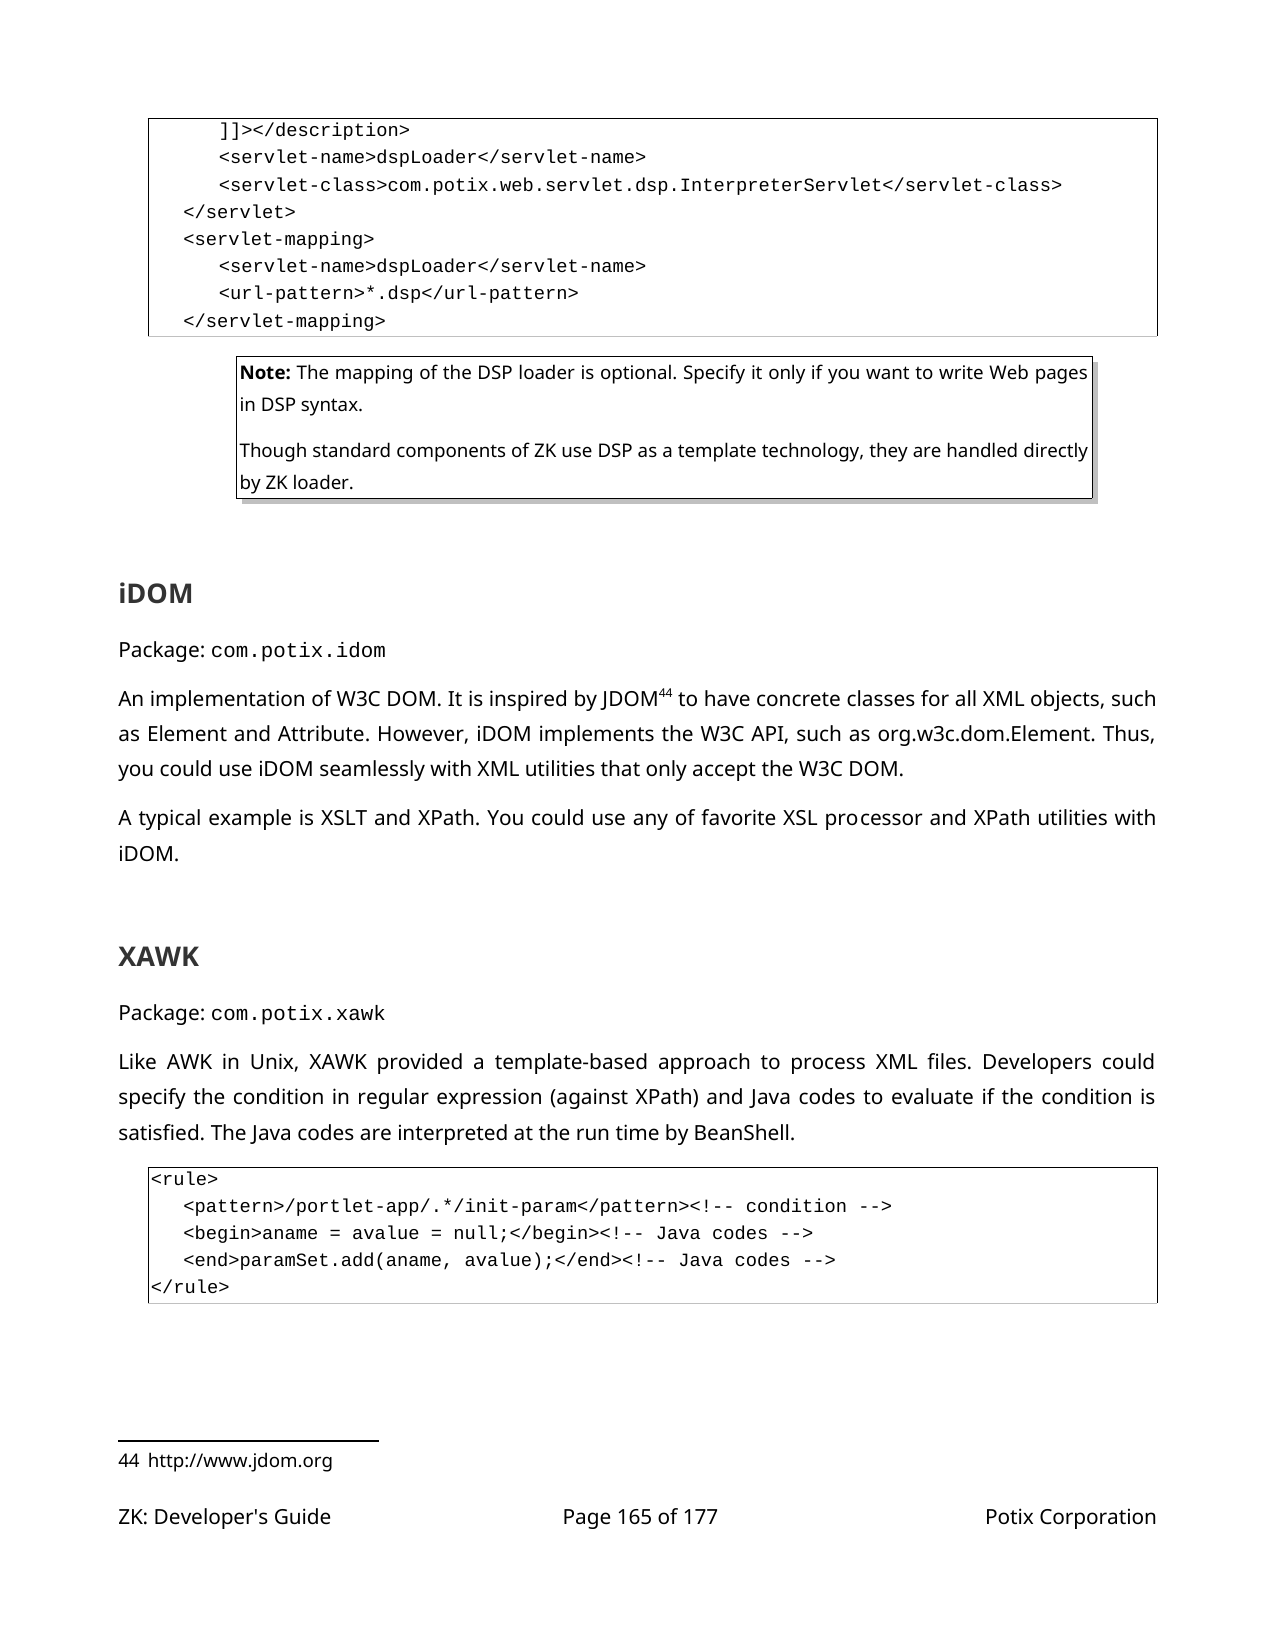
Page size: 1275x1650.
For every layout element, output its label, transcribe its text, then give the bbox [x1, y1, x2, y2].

text <end>paramSet.add(aname, avalue);</end><!-- Java codes --> [149, 1248, 1157, 1272]
text An implementation of W3C DOM. It is inspired by JDOM to have concrete classes for all XML objects, such as Element and Attribute. However, iDOM implements the W3C API, such as org.w3c.dom.Element. Thus, you could use iDOM seamlessly with XML utilities that only accept the W3C DOM. [118, 684, 1157, 783]
text Like AWK in Unix, XAWK provided a template-based approach to process XML files. Developers could specify the condition in regular expression (against XPath) and Java codes to evaluate if the condition is satisfied. The Java codes are interpreted at the run time by BeanShell. [118, 1047, 1157, 1146]
text Package: com.potix.xawk [118, 998, 1157, 1027]
text ]]></description> [149, 119, 1157, 142]
text <servlet-name>dspLoader</servlet-name> [149, 145, 1157, 169]
text <servlet-class>com.potix.web.servlet.dsp.InterpreterServlet</servlet-class> [149, 172, 1157, 197]
text <rule> [149, 1168, 1157, 1191]
text Package: com.potix.idom [118, 635, 1157, 663]
text </servlet-mapping> [149, 308, 1157, 336]
text </rule> [149, 1275, 1157, 1303]
text Note: The mapping of the DSP loader is optional. Specify it only if you want to write Web pages in DSP syntax. [237, 357, 1092, 417]
subtitle XAWK [118, 938, 1157, 974]
text <begin>aname = avalue = null;</begin><!-- Java codes --> [149, 1221, 1157, 1245]
text A typical example is XSLT and XPath. You could use any of favorite XSL processor and XPath utilities with iDOM. [118, 803, 1157, 867]
text <pattern>/portlet-app/.*/init-param</pattern><!-- condition --> [149, 1194, 1157, 1218]
text </servlet> [149, 200, 1157, 224]
text <servlet-name>dspLoader</servlet-name> [149, 254, 1157, 278]
text <servlet-mapping> [149, 227, 1157, 251]
subtitle iDOM [118, 574, 1157, 611]
text <url-pattern>*.dsp</url-pattern> [149, 281, 1157, 306]
text http://www.jdom.org [118, 1447, 1157, 1473]
text Though standard components of ZK use DSP as a template technology, they are handled directly by ZK loader. [237, 434, 1092, 498]
